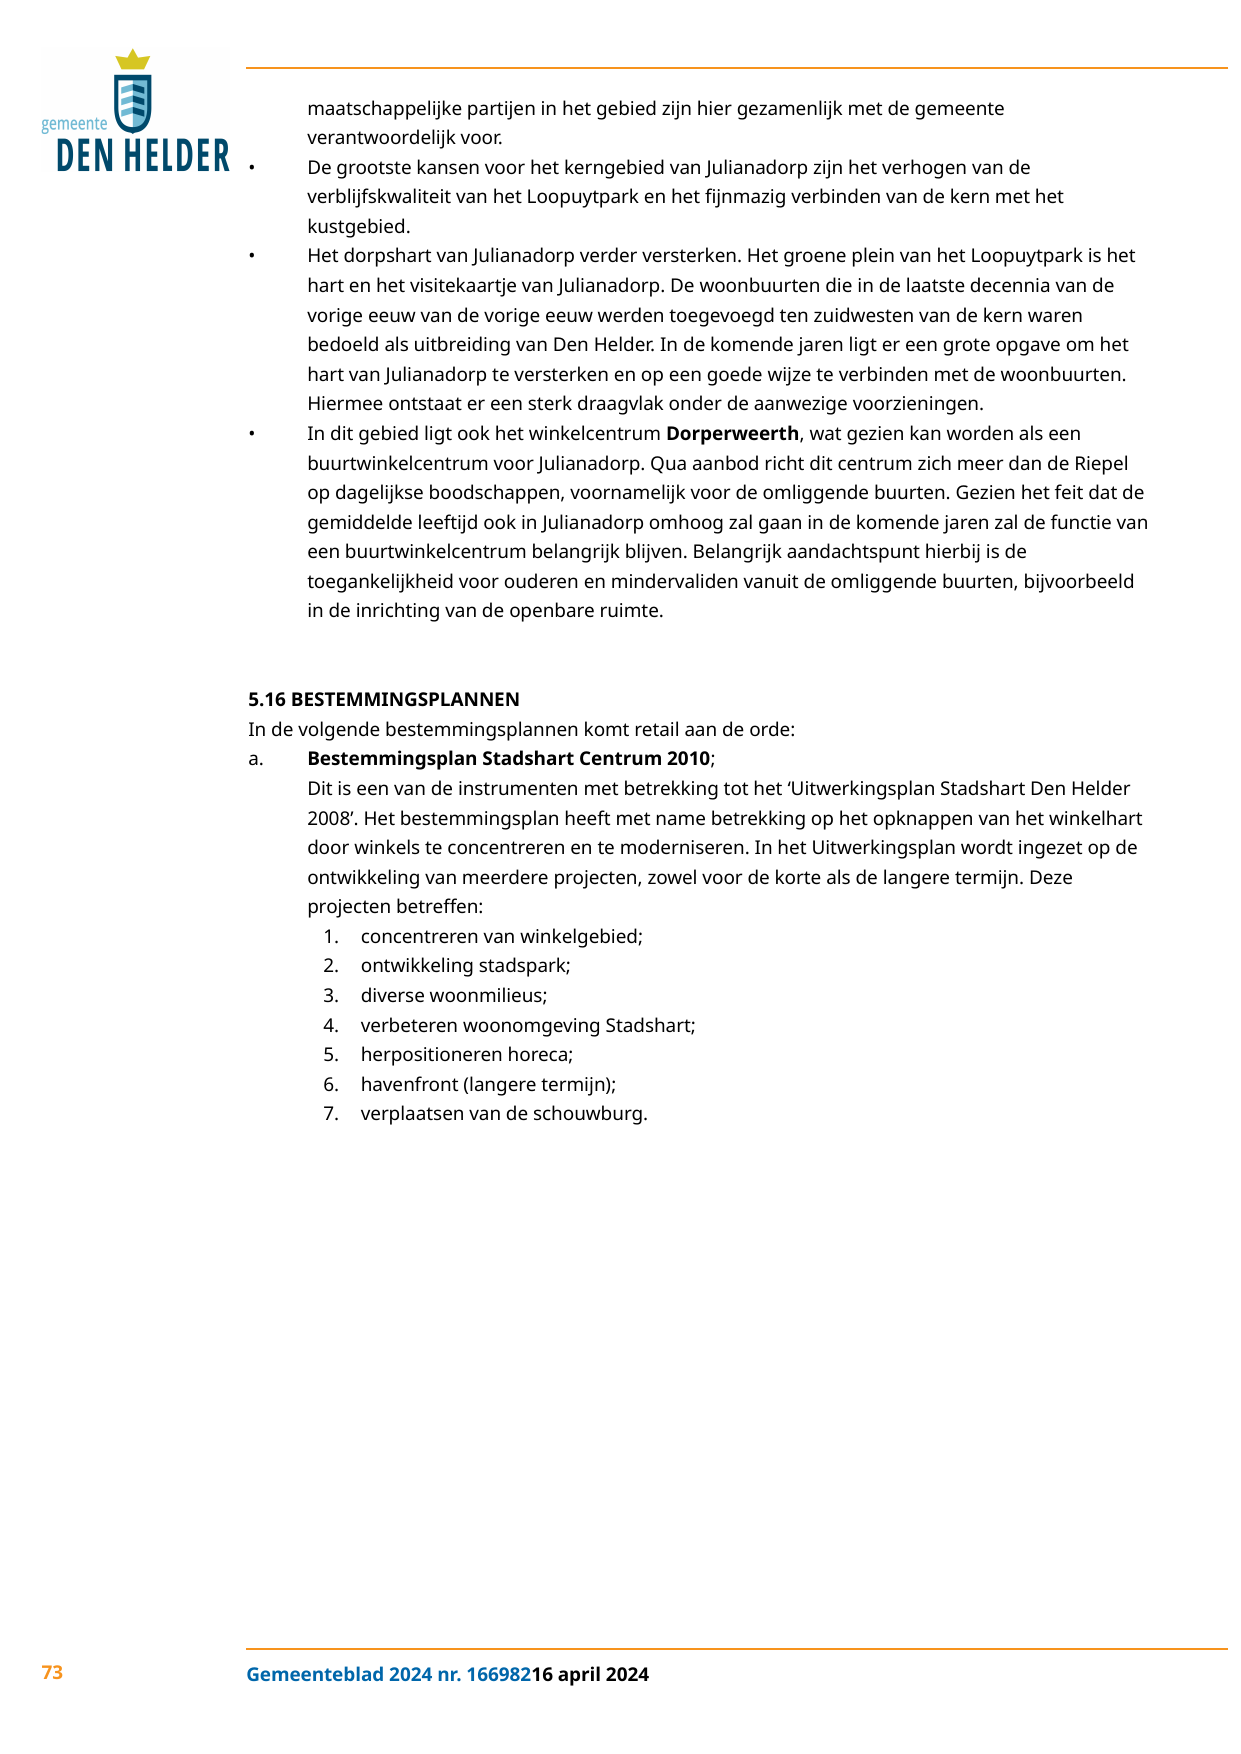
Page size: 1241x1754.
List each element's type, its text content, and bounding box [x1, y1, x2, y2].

list In dit gebied ligt ook het winkelcentrum Dorperweerth, wat gezien kan worden als een buurtwinkelcentrum voor Julianadorp. Qua aanbod richt dit centrum zich meer dan de Riepel op dagelijkse boodschappen, voornamelijk voor de omliggende buurten. Gezien het feit dat de gemiddelde leeftijd ook in Julianadorp omhoog zal gaan in de komende jaren zal de functie van een buurtwinkelcentrum belangrijk blijven. Belangrijk aandachtspunt hierbij is de toegankelijkheid voor ouderen en mindervaliden vanuit de omliggende buurten, bijvoorbeeld in de inrichting van de openbare ruimte. [248, 420, 1152, 623]
text 5.16 BESTEMMINGSPLANNEN [248, 686, 1152, 712]
list diverse woonmilieus; [323, 982, 1152, 1008]
list havenfront (langere termijn); [323, 1071, 1152, 1097]
list Dit is een van de instrumenten met betrekking tot het ‘Uitwerkingsplan Stadshart Den Helder 2008’. Het bestemmingsplan heeft met name betrekking op het opknappen van het winkelhart door winkels te concentreren en te moderniseren. In het Uitwerkingsplan wordt ingezet op de ontwikkeling van meerdere projecten, zowel voor de korte als de langere termijn. Deze projecten betreffen: [248, 775, 1152, 919]
picture [41, 47, 231, 172]
list concentreren van winkelgebied; [323, 923, 1152, 949]
picture [220, 160, 224, 172]
list maatschappelijke partijen in het gebied zijn hier gezamenlijk met de gemeente verantwoordelijk voor. [248, 95, 1152, 150]
list Het dorpshart van Julianadorp verder versterken. Het groene plein van het Loopuytpark is het hart en het visitekaartje van Julianadorp. De woonbuurten die in de laatste decennia van de vorige eeuw van de vorige eeuw werden toegevoegd ten zuidwesten van de kern waren bedoeld als uitbreiding van Den Helder. In de komende jaren ligt er een grote opgave om het hart van Julianadorp te versterken en op een goede wijze te verbinden met de woonbuurten. Hiermee ontstaat er een sterk draagvlak onder de aanwezige voorzieningen. [248, 243, 1152, 416]
list herpositioneren horeca; [323, 1041, 1152, 1067]
picture [63, 144, 68, 165]
text In de volgende bestemmingsplannen komt retail aan de orde: [248, 716, 1152, 742]
picture [182, 144, 187, 165]
list De grootste kansen voor het kerngebied van Julianadorp zijn het verhogen van de verblijfskwaliteit van het Loopuytpark en het fijnmazig verbinden van de kern met het kustgebied. [248, 154, 1152, 239]
list ontwikkeling stadspark; [323, 953, 1152, 978]
picture [100, 154, 106, 172]
picture [130, 157, 135, 172]
list Bestemmingsplan Stadshart Centrum 2010; [248, 746, 1152, 771]
list verplaatsen van de schouwburg. [323, 1101, 1152, 1126]
list verbeteren woonomgeving Stadshart; [323, 1012, 1152, 1038]
